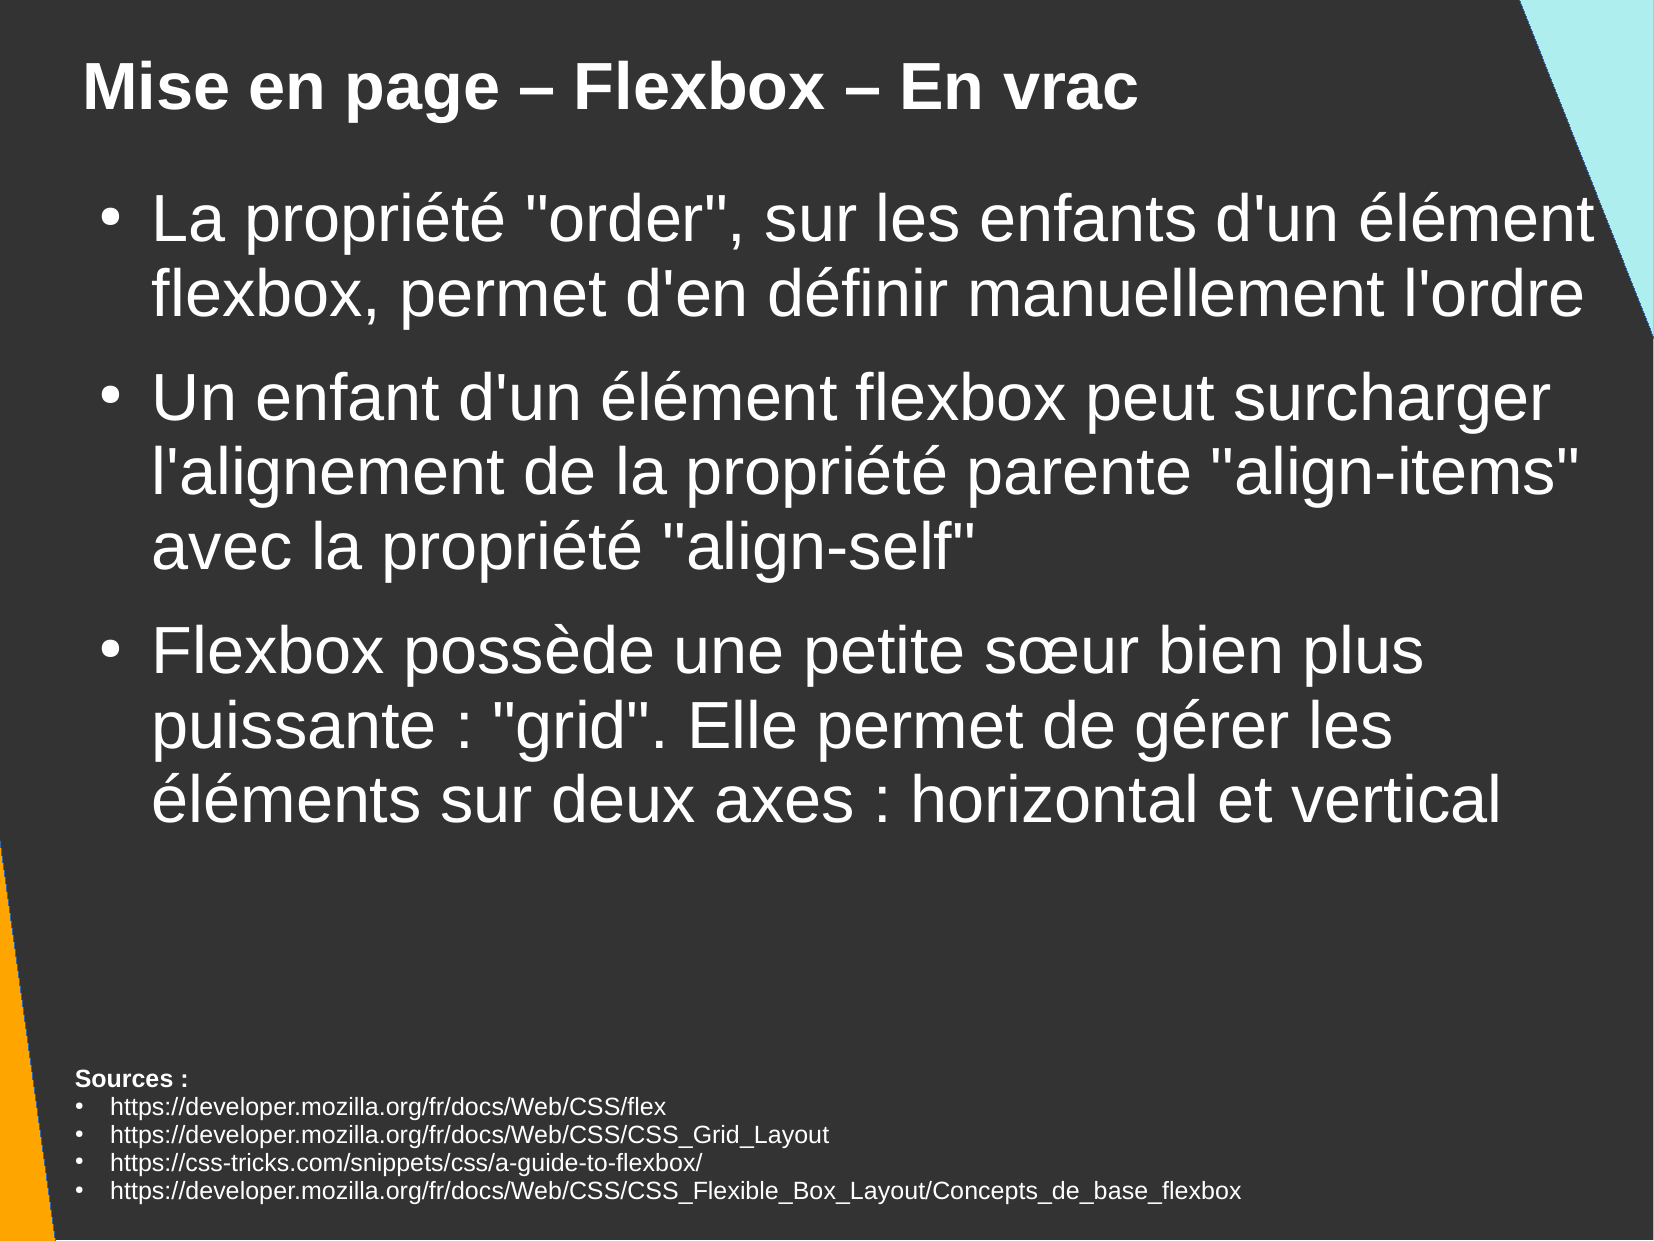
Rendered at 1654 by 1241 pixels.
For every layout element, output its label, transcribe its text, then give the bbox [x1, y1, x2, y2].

text_box Sources : https://developer.mozilla.org/fr/docs/Web/CSS/flex https://developer.mozilla.org/fr/docs/Web/CSS/CSS_Grid_Layout https://css-tricks.com/snippets/css/a-guide-to-flexbox/ https://developer.mozilla.org/fr/docs/Web/CSS/CSS_Flexible_Box_Layout/Concepts_de_base_flexbox [60, 1057, 1546, 1241]
text_box [0, 840, 56, 1241]
title Mise en page – Flexbox – En vrac [82, 49, 1571, 152]
list La propriété "order", sur les enfants d'un élément flexbox, permet d'en définir manuellement l'ordre Un enfant d'un élément flexbox peut surcharger l'alignement de la propriété parente "align-items" avec la propriété "align-self" Flexbox possède une petite sœur bien plus puissante : "grid". Elle permet de gérer les éléments sur deux axes : horizontal et vertical [80, 180, 1605, 863]
text_box [1519, 0, 1654, 339]
